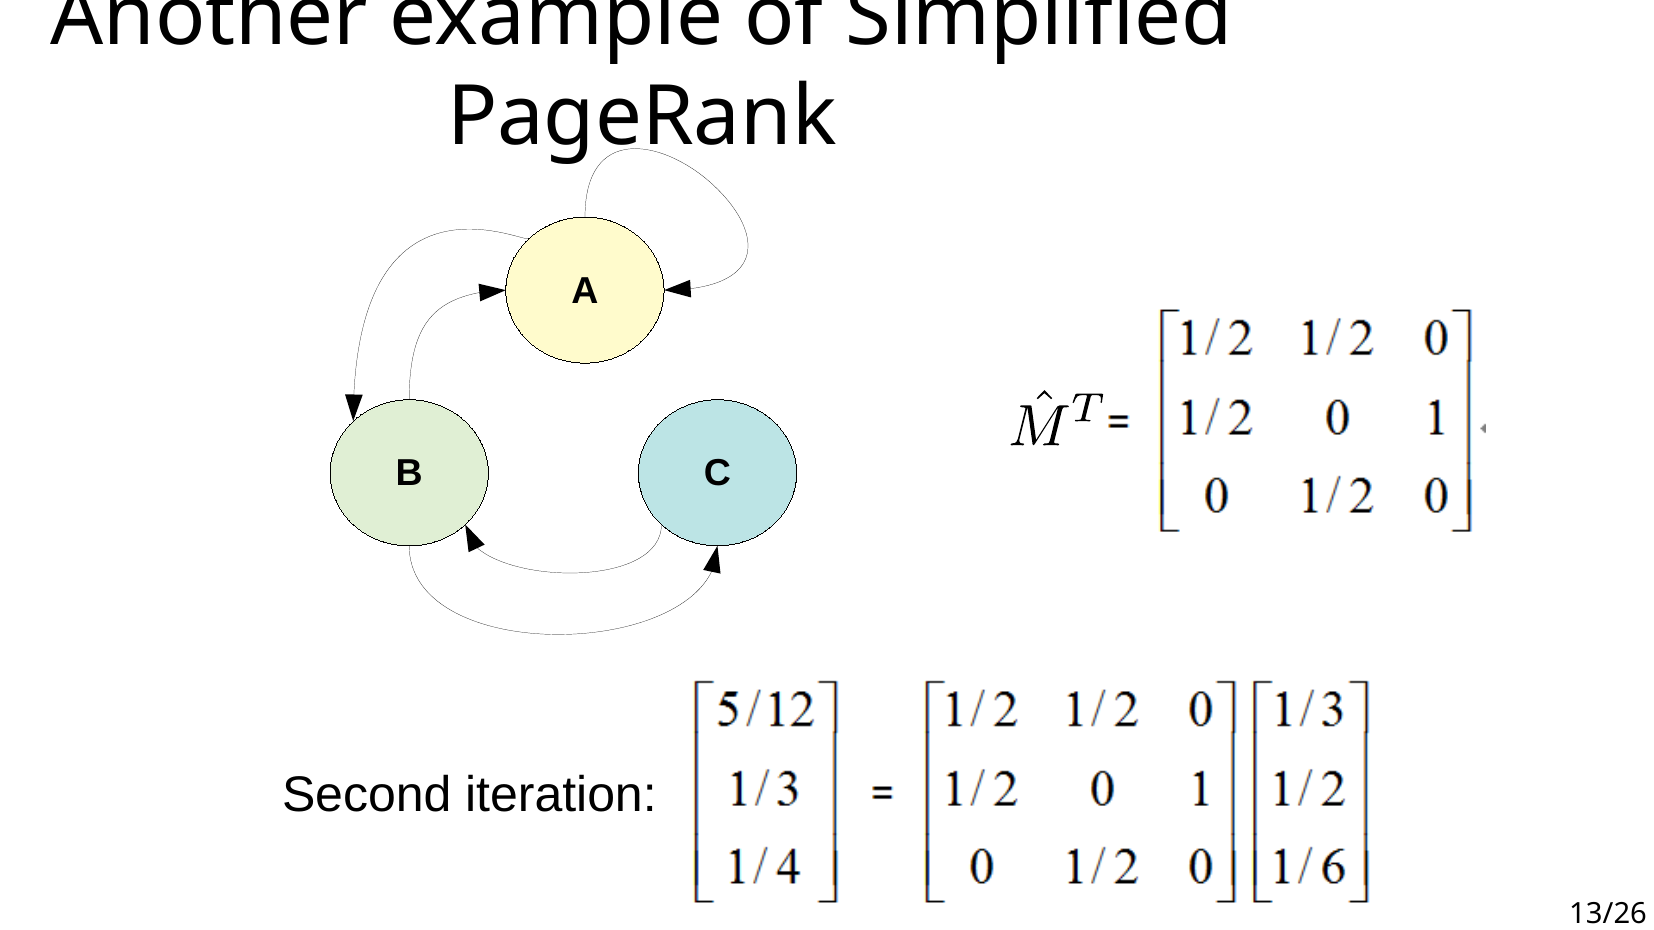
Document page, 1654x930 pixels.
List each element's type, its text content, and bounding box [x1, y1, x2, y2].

text_box B [330, 399, 489, 546]
text_box A [505, 217, 665, 364]
text_box [1008, 390, 1105, 446]
picture [1038, 284, 1486, 558]
text_box C [638, 399, 797, 546]
text_box Second iteration: [267, 754, 973, 830]
picture [678, 659, 1390, 927]
title Another example of Simplified PageRank [0, 1, 1653, 120]
